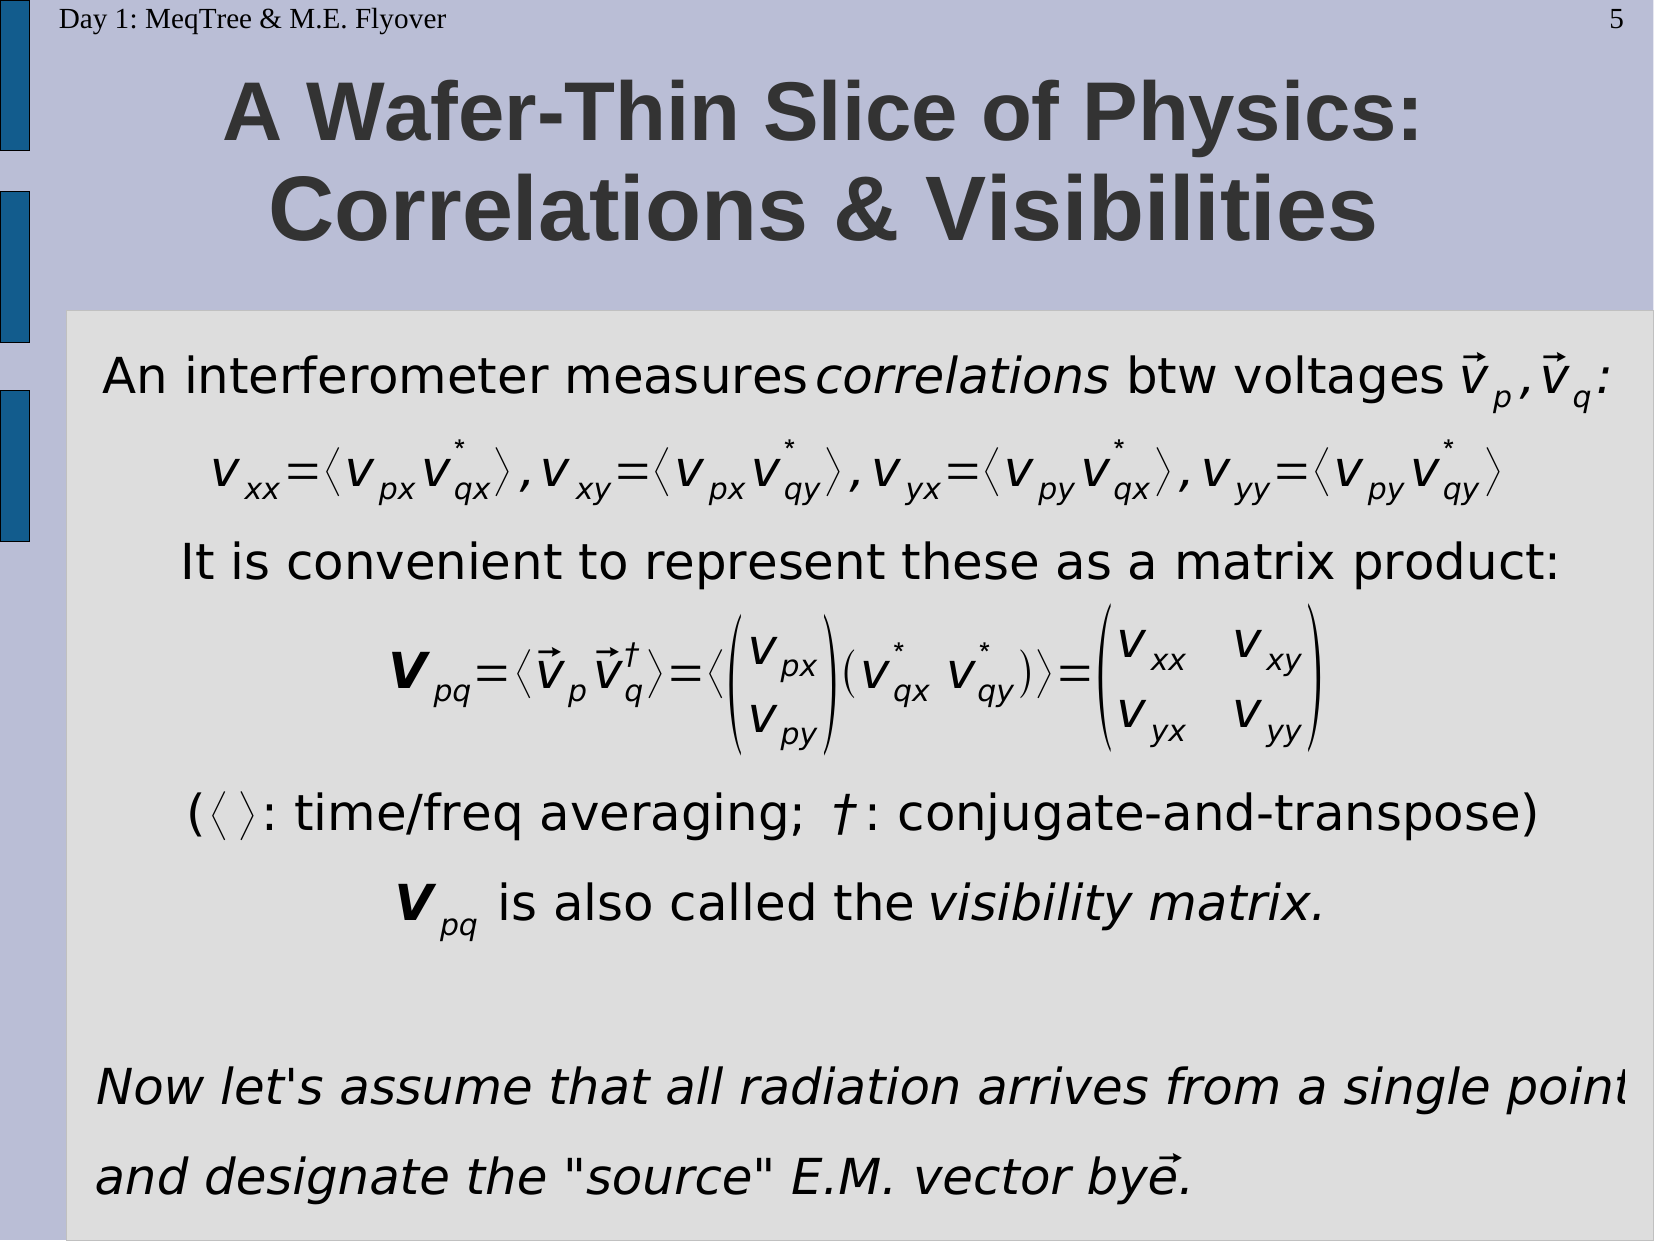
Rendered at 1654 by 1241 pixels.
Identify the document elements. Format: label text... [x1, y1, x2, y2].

chart [88, 324, 1625, 1213]
title A Wafer-Thin Slice of Physics: Correlations & Visibilities [118, 59, 1531, 267]
